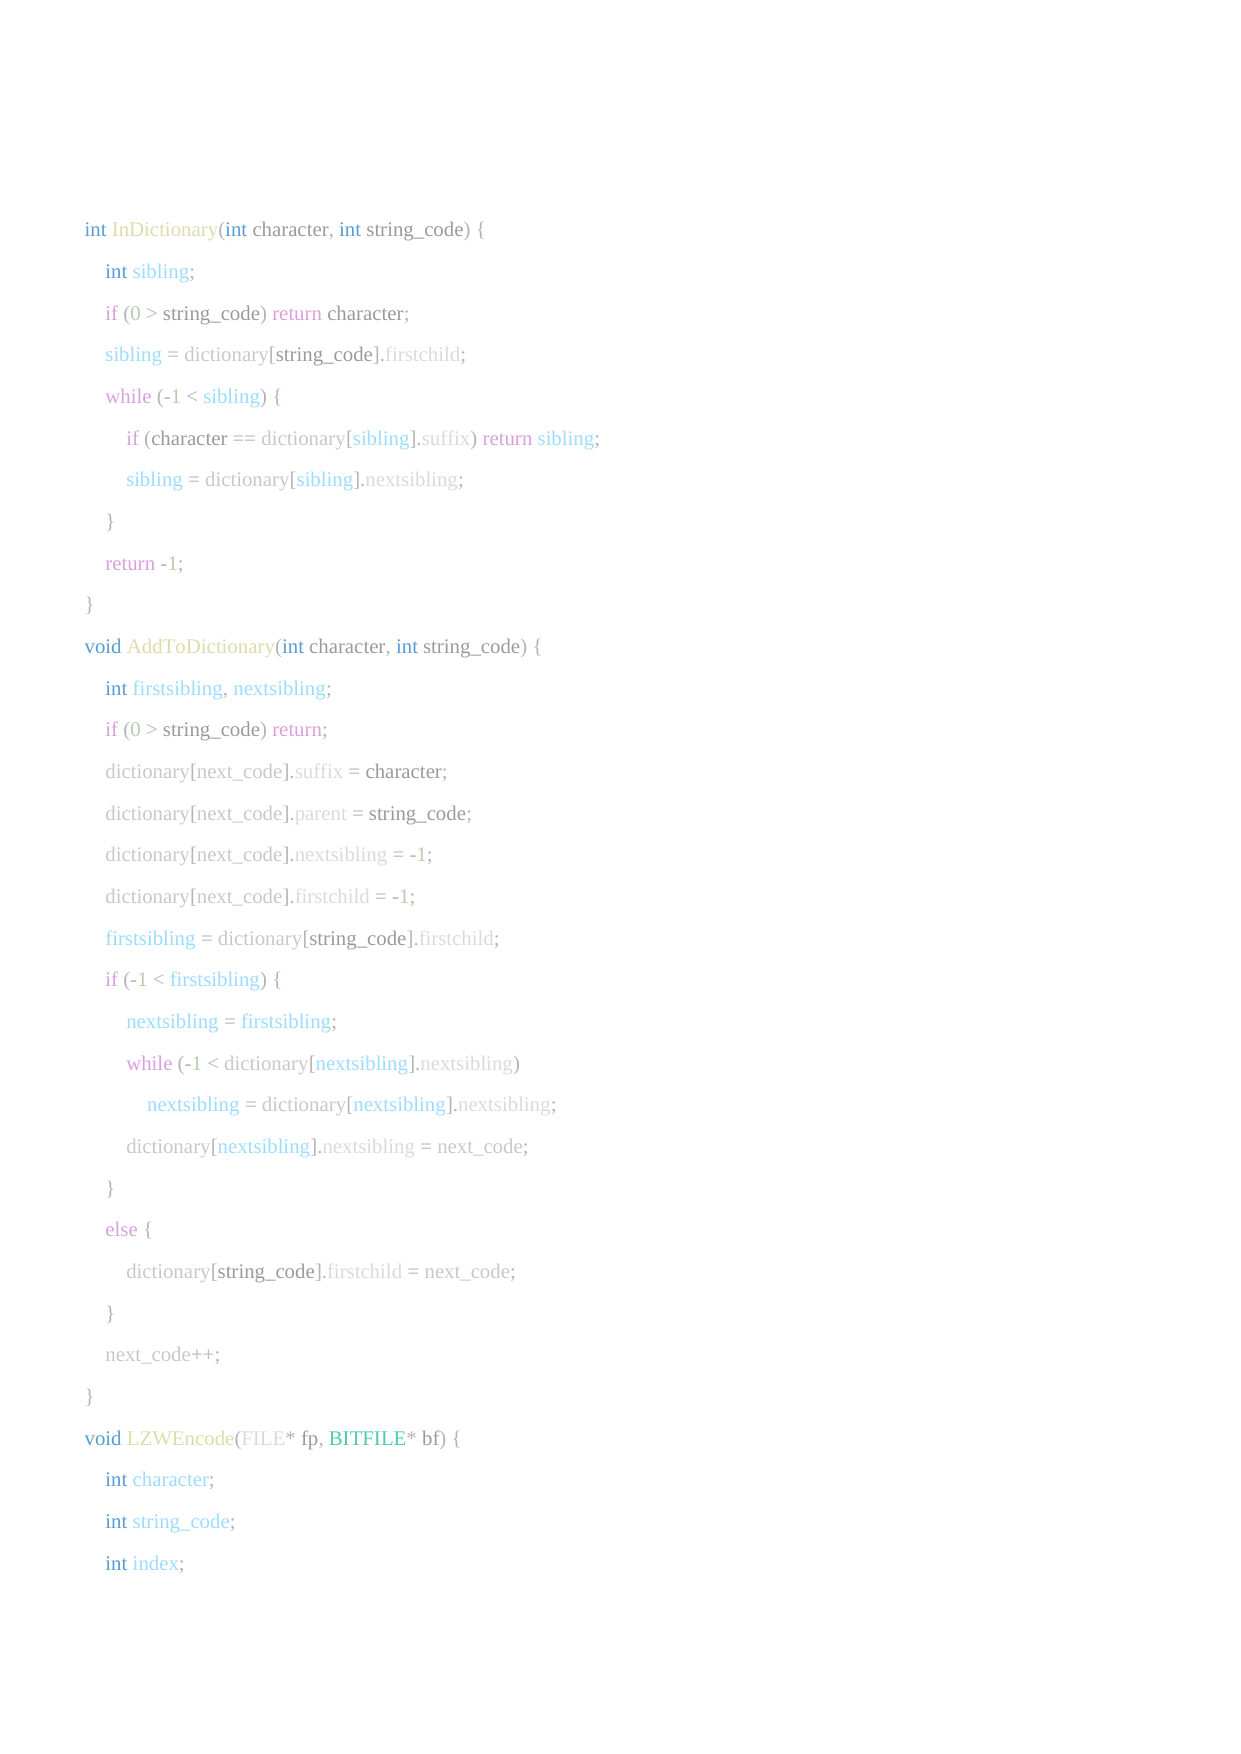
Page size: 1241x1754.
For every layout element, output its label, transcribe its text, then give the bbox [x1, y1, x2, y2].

text int character; [84, 1467, 1090, 1492]
text dictionary[next_code].firstchild = -1; [84, 883, 1090, 908]
text } [84, 1175, 1090, 1200]
text dictionary[next_code].parent = string_code; [84, 800, 1090, 825]
text dictionary[next_code].nextsibling = -1; [84, 842, 1090, 867]
text while (-1 < dictionary[nextsibling].nextsibling) [84, 1050, 1090, 1075]
text dictionary[nextsibling].nextsibling = next_code; [84, 1133, 1090, 1158]
text if (character == dictionary[sibling].suffix) return sibling; [84, 425, 1090, 450]
text int firstsibling, nextsibling; [84, 675, 1090, 700]
text else { [84, 1217, 1090, 1242]
text if (0 > string_code) return; [84, 717, 1090, 742]
text if (0 > string_code) return character; [84, 300, 1090, 325]
text dictionary[string_code].firstchild = next_code; [84, 1258, 1090, 1283]
text nextsibling = firstsibling; [84, 1008, 1090, 1033]
text } [84, 1300, 1090, 1325]
text firstsibling = dictionary[string_code].firstchild; [84, 925, 1090, 950]
text int string_code; [84, 1508, 1090, 1533]
text int sibling; [84, 258, 1090, 283]
text dictionary[next_code].suffix = character; [84, 758, 1090, 783]
text sibling = dictionary[string_code].firstchild; [84, 342, 1090, 367]
text next_code++; [84, 1342, 1090, 1367]
text } [84, 592, 1090, 617]
text nextsibling = dictionary[nextsibling].nextsibling; [84, 1092, 1090, 1117]
text if (-1 < firstsibling) { [84, 967, 1090, 992]
text } [84, 508, 1090, 533]
text return -1; [84, 550, 1090, 575]
text while (-1 < sibling) { [84, 383, 1090, 408]
text void AddToDictionary(int character, int string_code) { [84, 633, 1090, 658]
text void LZWEncode(FILE* fp, BITFILE* bf) { [84, 1425, 1090, 1450]
text int index; [84, 1550, 1090, 1575]
text int InDictionary(int character, int string_code) { [84, 217, 1090, 242]
text sibling = dictionary[sibling].nextsibling; [84, 467, 1090, 492]
text } [84, 1383, 1090, 1408]
